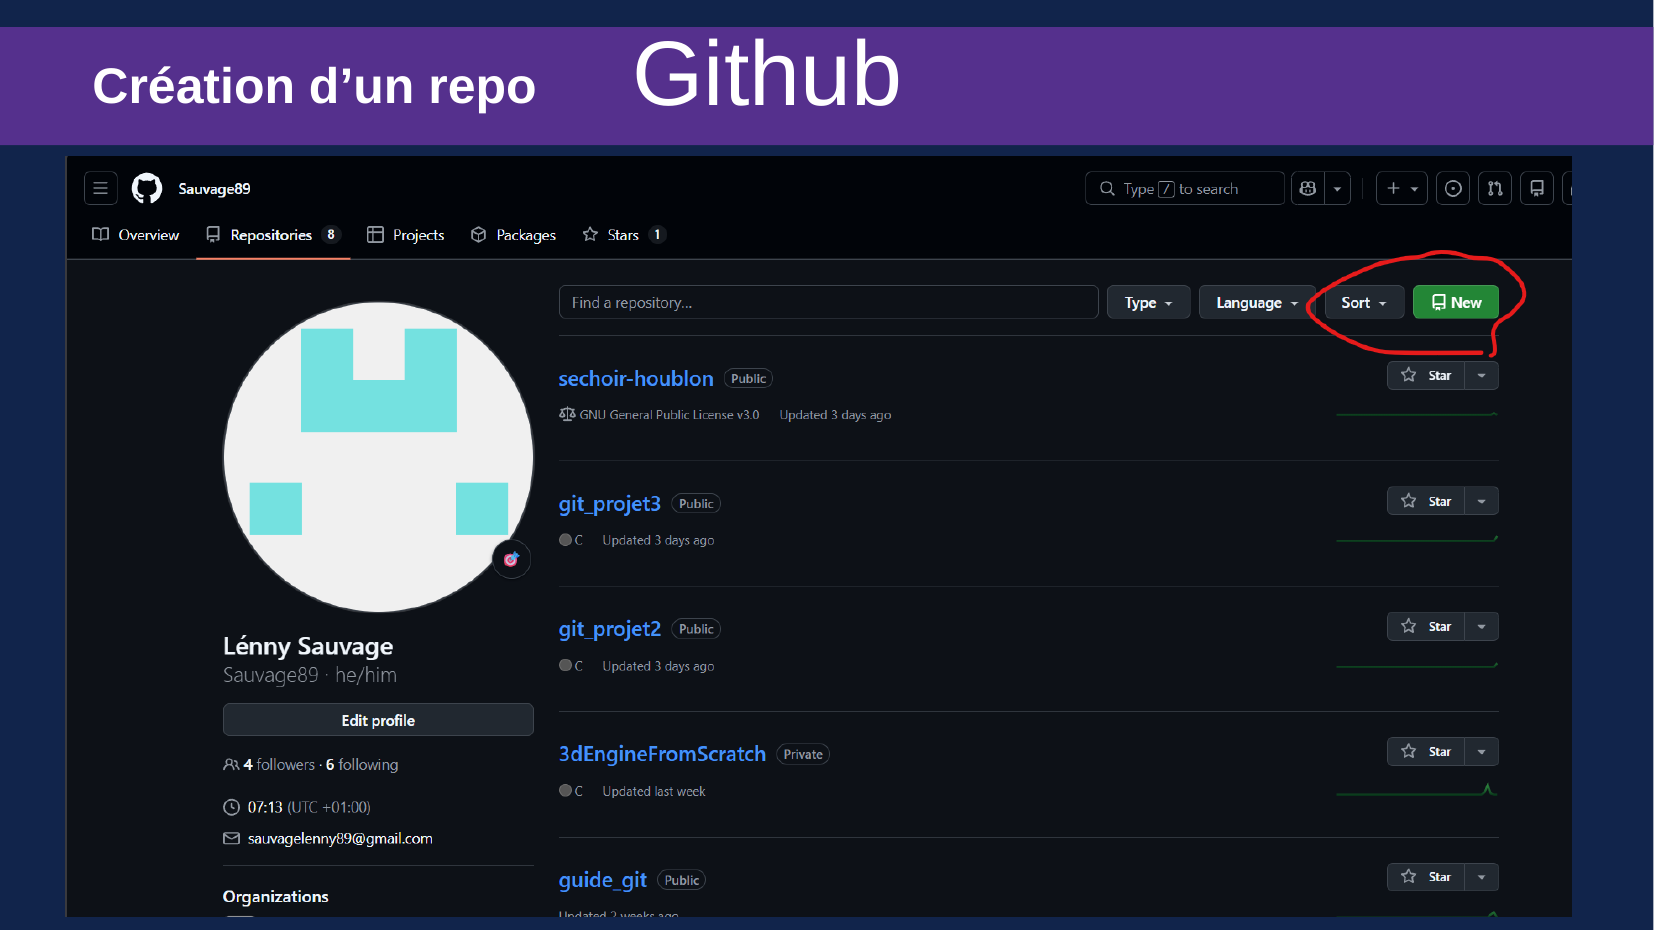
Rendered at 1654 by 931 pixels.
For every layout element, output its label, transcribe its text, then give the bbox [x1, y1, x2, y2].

picture [65, 156, 1572, 917]
text_box Création d’un repo [77, 148, 945, 178]
text_box [1536, 27, 1654, 146]
title Github [0, 0, 1536, 148]
